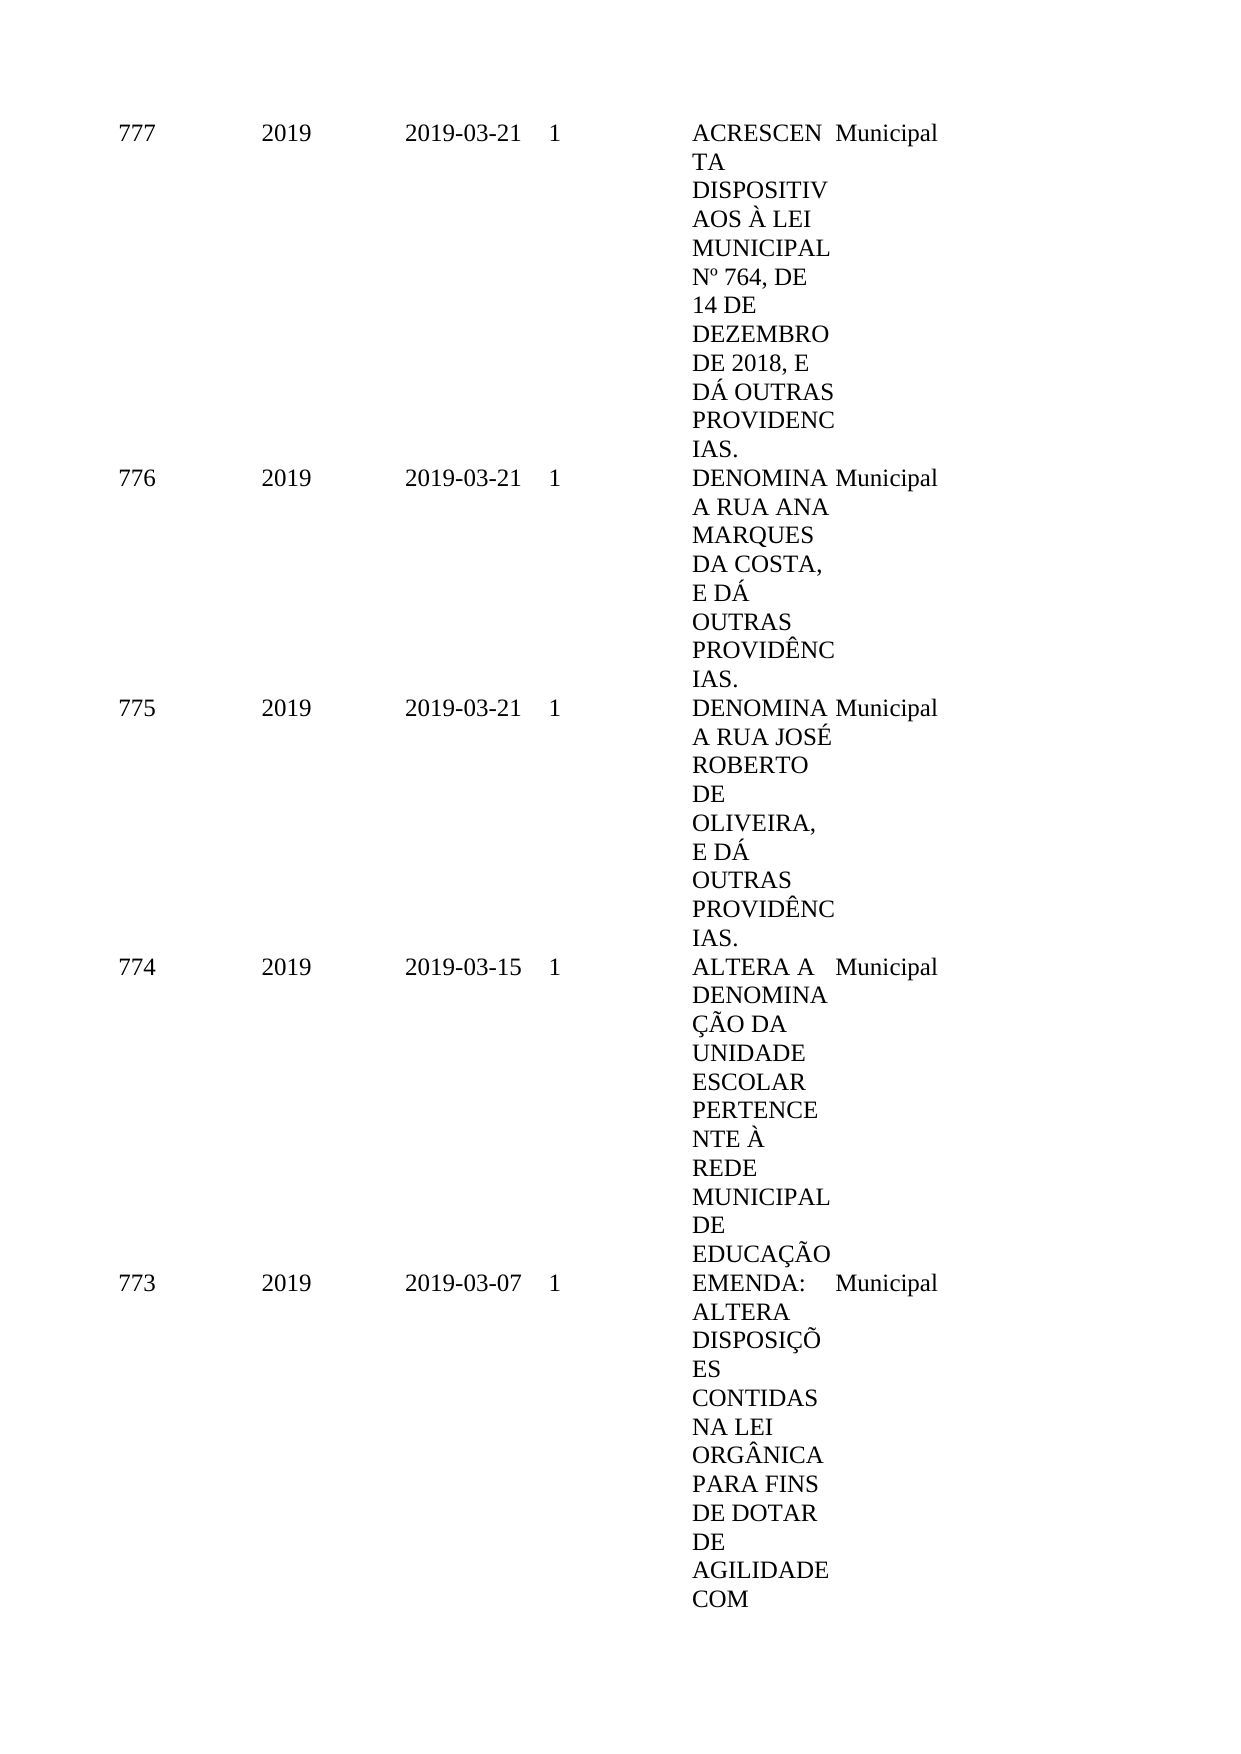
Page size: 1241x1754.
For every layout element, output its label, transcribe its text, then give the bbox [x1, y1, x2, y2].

table_cell 2019 [261, 463, 405, 693]
table_cell Municipal [835, 463, 979, 693]
table_cell 1 [548, 463, 692, 693]
table_cell Municipal [835, 1268, 979, 1613]
table_cell Municipal [835, 693, 979, 952]
table_cell 2019-03-07 [405, 1268, 548, 1613]
table_cell 2019 [261, 693, 405, 952]
table_cell ALTERA A DENOMINAÇÃO DA UNIDADE ESCOLAR PERTENCENTE À REDE MUNICIPAL DE EDUCAÇÃO [692, 952, 835, 1268]
table_cell 775 [118, 693, 261, 952]
table_cell 776 [118, 463, 261, 693]
table_cell 1 [548, 1268, 692, 1613]
table_cell 2019-03-21 [405, 463, 548, 693]
table_cell 2019 [261, 1268, 405, 1613]
table_cell 1 [548, 952, 692, 1268]
table_cell [979, 118, 1122, 463]
table_cell DENOMINA A RUA ANA MARQUES DA COSTA, E DÁ OUTRAS PROVIDÊNCIAS. [692, 463, 835, 693]
table_cell [979, 952, 1122, 1268]
table_cell EMENDA: ALTERA DISPOSIÇÕES CONTIDAS NA LEI ORGÂNICA PARA FINS DE DOTAR DE AGILIDADE COM [692, 1268, 835, 1613]
table_cell 2019-03-21 [405, 118, 548, 463]
table_cell Municipal [835, 118, 979, 463]
table_cell 1 [548, 693, 692, 952]
table_cell 1 [548, 118, 692, 463]
table_cell ACRESCENTA DISPOSITIVAOS À LEI MUNICIPAL Nº 764, DE 14 DE DEZEMBRO DE 2018, E DÁ OUTRAS PROVIDENCIAS. [692, 118, 835, 463]
table_cell 773 [118, 1268, 261, 1613]
table_cell 2019-03-21 [405, 693, 548, 952]
table_cell 777 [118, 118, 261, 463]
table_cell [979, 693, 1122, 952]
table_cell 2019 [261, 118, 405, 463]
table_cell Municipal [835, 952, 979, 1268]
table_cell [979, 1268, 1122, 1613]
table_cell DENOMINA A RUA JOSÉ ROBERTO DE OLIVEIRA, E DÁ OUTRAS PROVIDÊNCIAS. [692, 693, 835, 952]
table_cell [979, 463, 1122, 693]
table_cell 2019-03-15 [405, 952, 548, 1268]
table_cell 774 [118, 952, 261, 1268]
table_cell 2019 [261, 952, 405, 1268]
